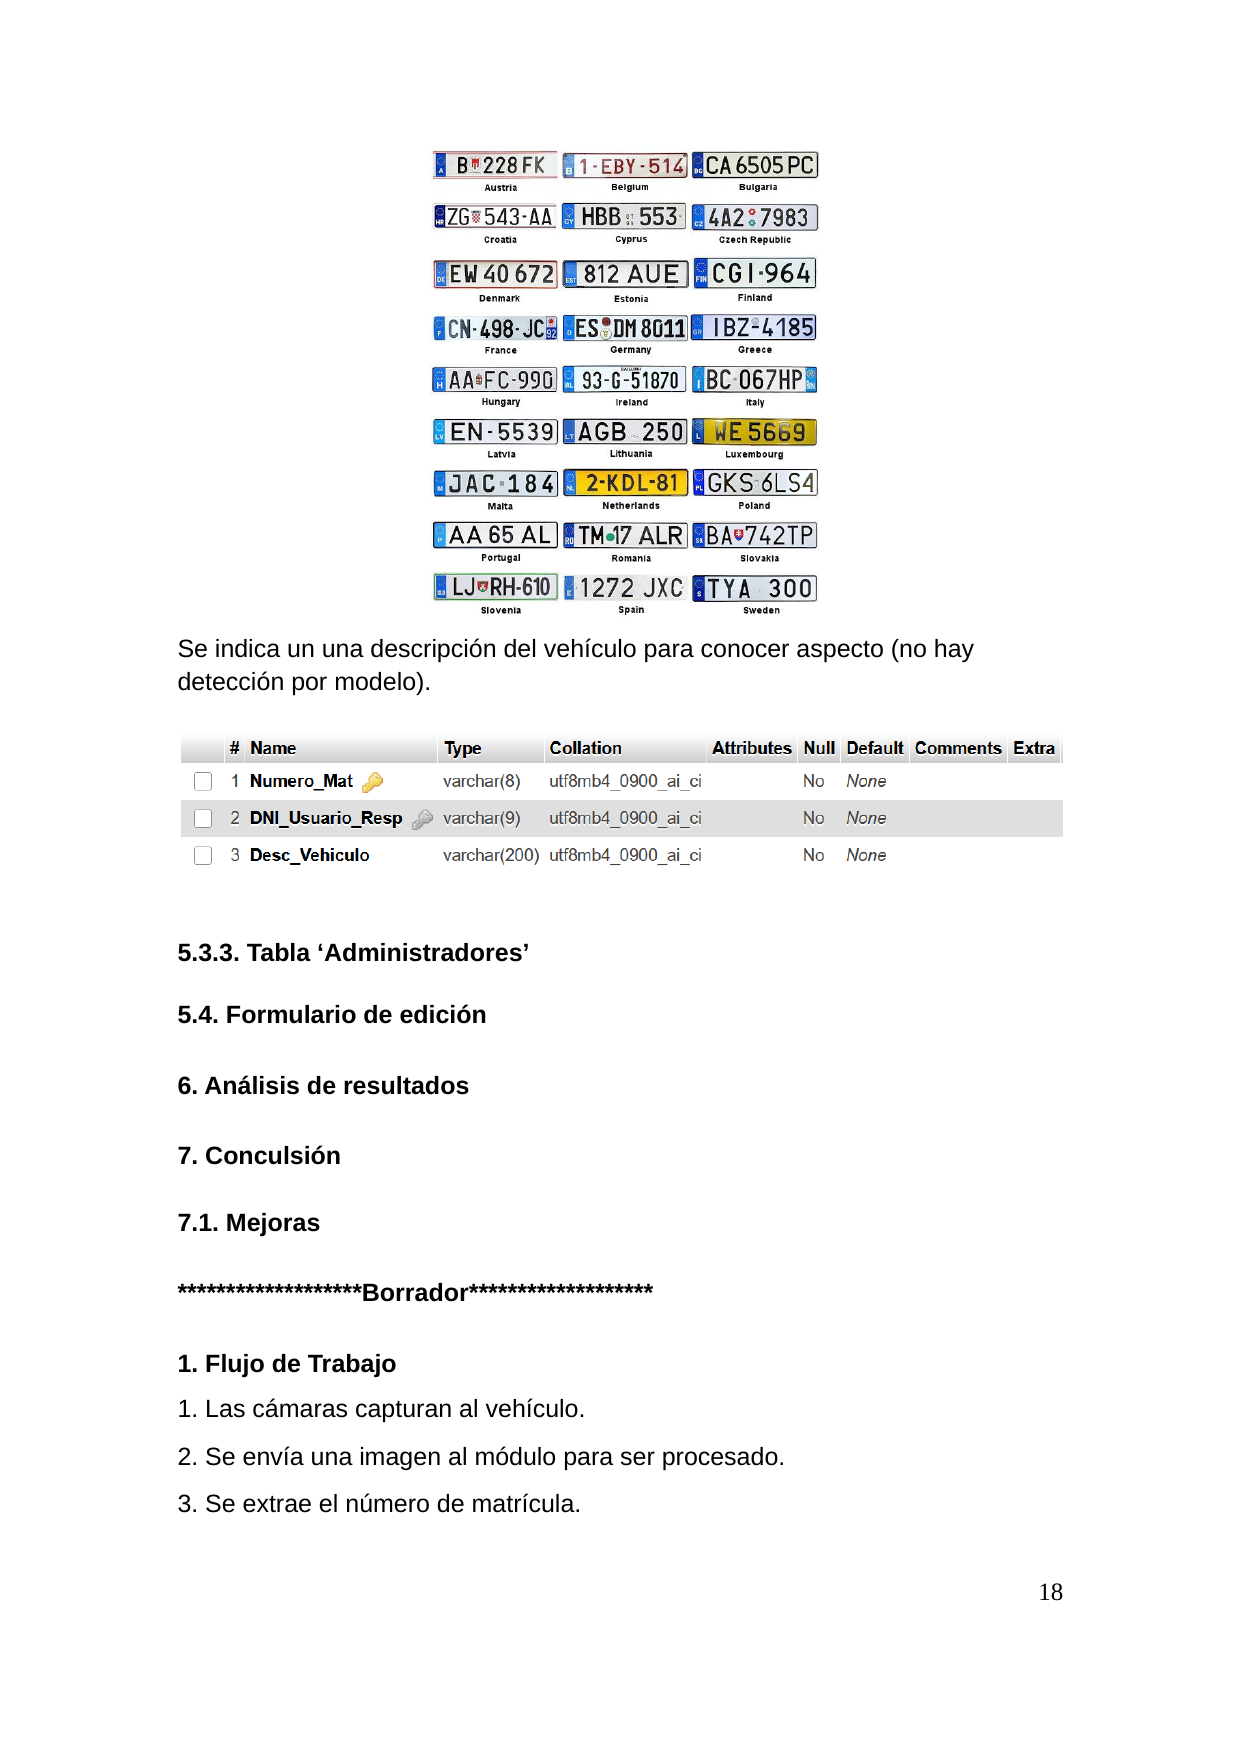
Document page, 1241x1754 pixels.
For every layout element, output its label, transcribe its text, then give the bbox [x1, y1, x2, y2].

picture [177, 728, 1063, 872]
subtitle 5.3.3. Tabla ‘Administradores’ [177, 938, 1063, 967]
subtitle 5.4. Formulario de edición [177, 1000, 1063, 1029]
picture [429, 145, 819, 630]
subtitle 1. Flujo de Trabajo [177, 1348, 1063, 1377]
subtitle *******************Borrador******************* [177, 1278, 1063, 1307]
text Se indica un una descripción del vehículo para conocer aspecto (no hay detección por modelo). [177, 630, 1063, 696]
text 2. Se envía una imagen al módulo para ser procesado. [177, 1442, 1063, 1470]
subtitle 7. Conculsión [177, 1141, 1063, 1170]
subtitle 7.1. Mejoras [177, 1207, 1063, 1236]
text 3. Se extrae el número de matrícula. [177, 1489, 1063, 1518]
text 1. Las cámaras capturan al vehículo. [177, 1394, 1063, 1423]
subtitle 6. Análisis de resultados [177, 1071, 1063, 1099]
